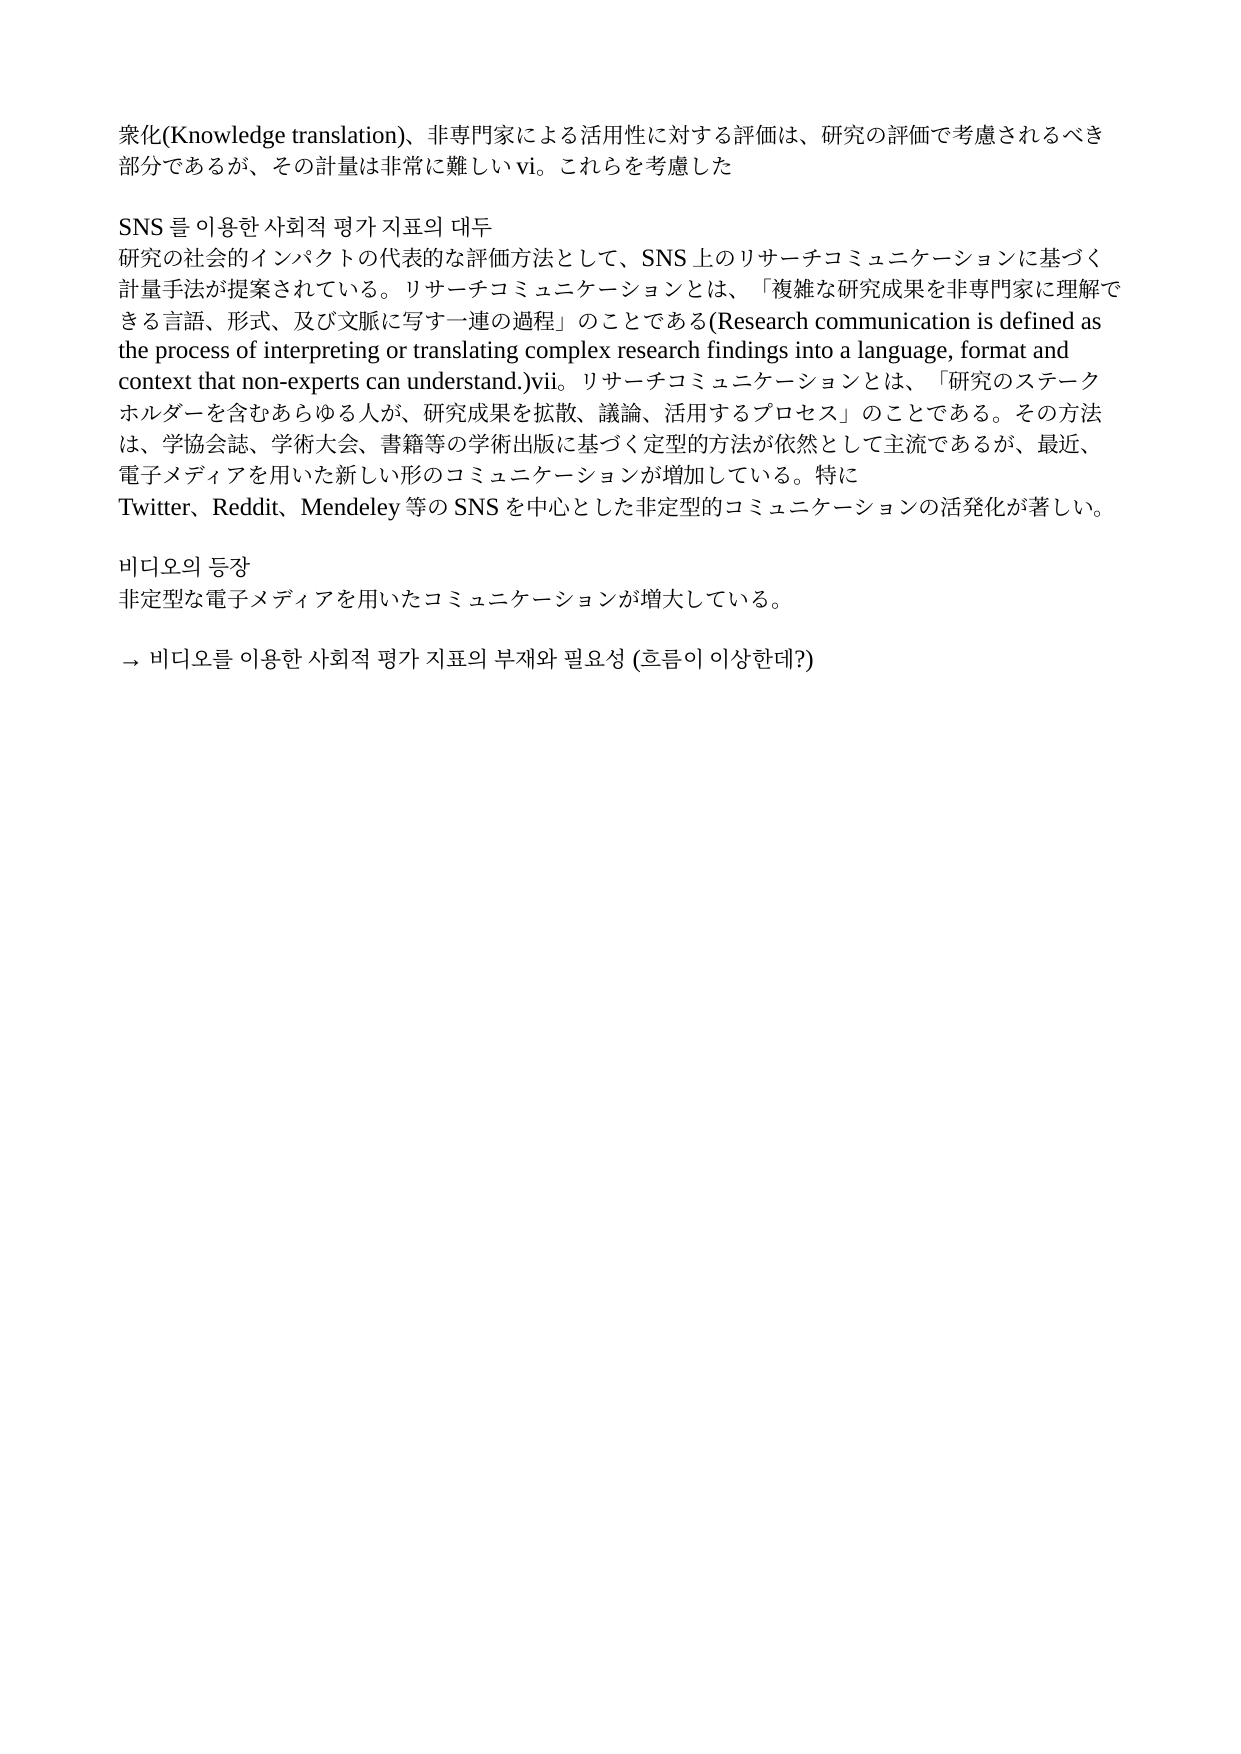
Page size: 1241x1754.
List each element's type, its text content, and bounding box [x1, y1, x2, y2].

text 비디오의 등장 [118, 550, 1122, 582]
text → 비디오를 이용한 사회적 평가 지표의 부재와 필요성 (흐름이 이상한데?) [118, 642, 1122, 673]
text 非定型な電子メディアを用いたコミュニケーションが増大している。 [118, 582, 1122, 613]
text SNS를 이용한 사회적 평가 지표의 대두 [118, 210, 1122, 241]
text 研究の社会的インパクトの代表的な評価方法として、SNS上のリサーチコミュニケーションに基づく計量手法が提案されている。リサーチコミュニケーションとは、「複雑な研究成果を非専門家に理解できる言語、形式、及び文脈に写す一連の過程」のことである(Research communication is defined as the process of interpreting or translating complex research findings into a language, format and context that non-experts can understand.)vii。リサーチコミュニケーションとは、「研究のステークホルダーを含むあらゆる人が、研究成果を拡散、議論、活用するプロセス」のことである。その方法は、学協会誌、学術大会、書籍等の学術出版に基づく定型的方法が依然として主流であるが、最近、電子メディアを用いた新しい形のコミュニケーションが増加している。特にTwitter、Reddit、Mendeley等のSNSを中心とした非定型的コミュニケーションの活発化が著しい。 [118, 241, 1122, 522]
text 衆化(Knowledge translation)、非専門家による活用性に対する評価は、研究の評価で考慮されるべき部分であるが、その計量は非常に難しいvi。これらを考慮した [118, 118, 1122, 181]
